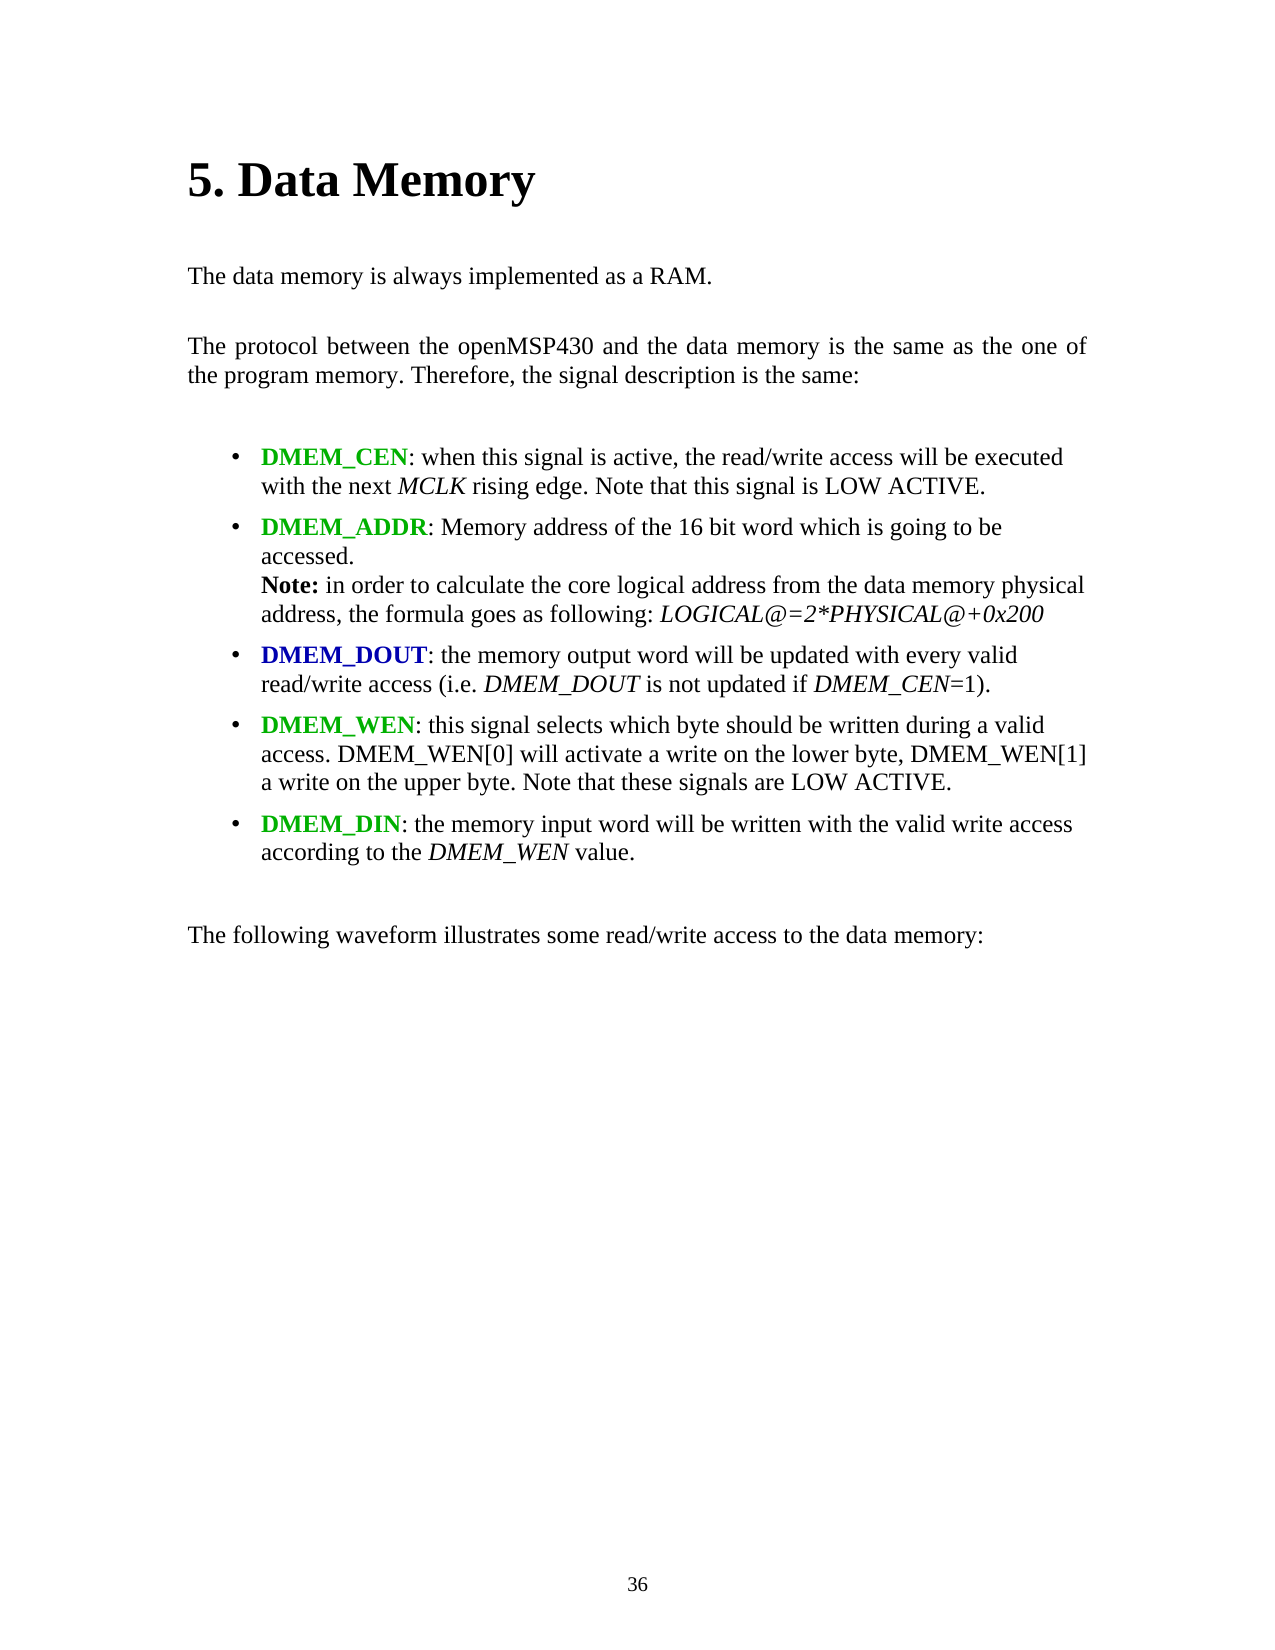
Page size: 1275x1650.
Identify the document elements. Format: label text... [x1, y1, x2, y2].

list DMEM_CEN: when this signal is active, the read/write access will be executed with the next MCLK rising edge. Note that this signal is LOW ACTIVE. [231, 442, 1088, 500]
text 5. Data Memory [187, 150, 1088, 207]
list DMEM_DIN: the memory input word will be written with the valid write access according to the DMEM_WEN value. [231, 809, 1088, 866]
list DMEM_ADDR: Memory address of the 16 bit word which is going to be accessed. Note: in order to calculate the core logical address from the data memory physical address, the formula goes as following: LOGICAL@=2*PHYSICAL@+0x200 [231, 512, 1088, 627]
text The following waveform illustrates some read/write access to the data memory: [187, 920, 1088, 949]
list DMEM_DOUT: the memory output word will be updated with every valid read/write access (i.e. DMEM_DOUT is not updated if DMEM_CEN=1). [231, 640, 1088, 697]
text The protocol between the openMSP430 and the data memory is the same as the one of the program memory. Therefore, the signal description is the same: [187, 302, 1088, 389]
text The data memory is always implemented as a RAM. [187, 261, 1088, 290]
list DMEM_WEN: this signal selects which byte should be written during a valid access. DMEM_WEN[0] will activate a write on the lower byte, DMEM_WEN[1] a write on the upper byte. Note that these signals are LOW ACTIVE. [231, 710, 1088, 796]
